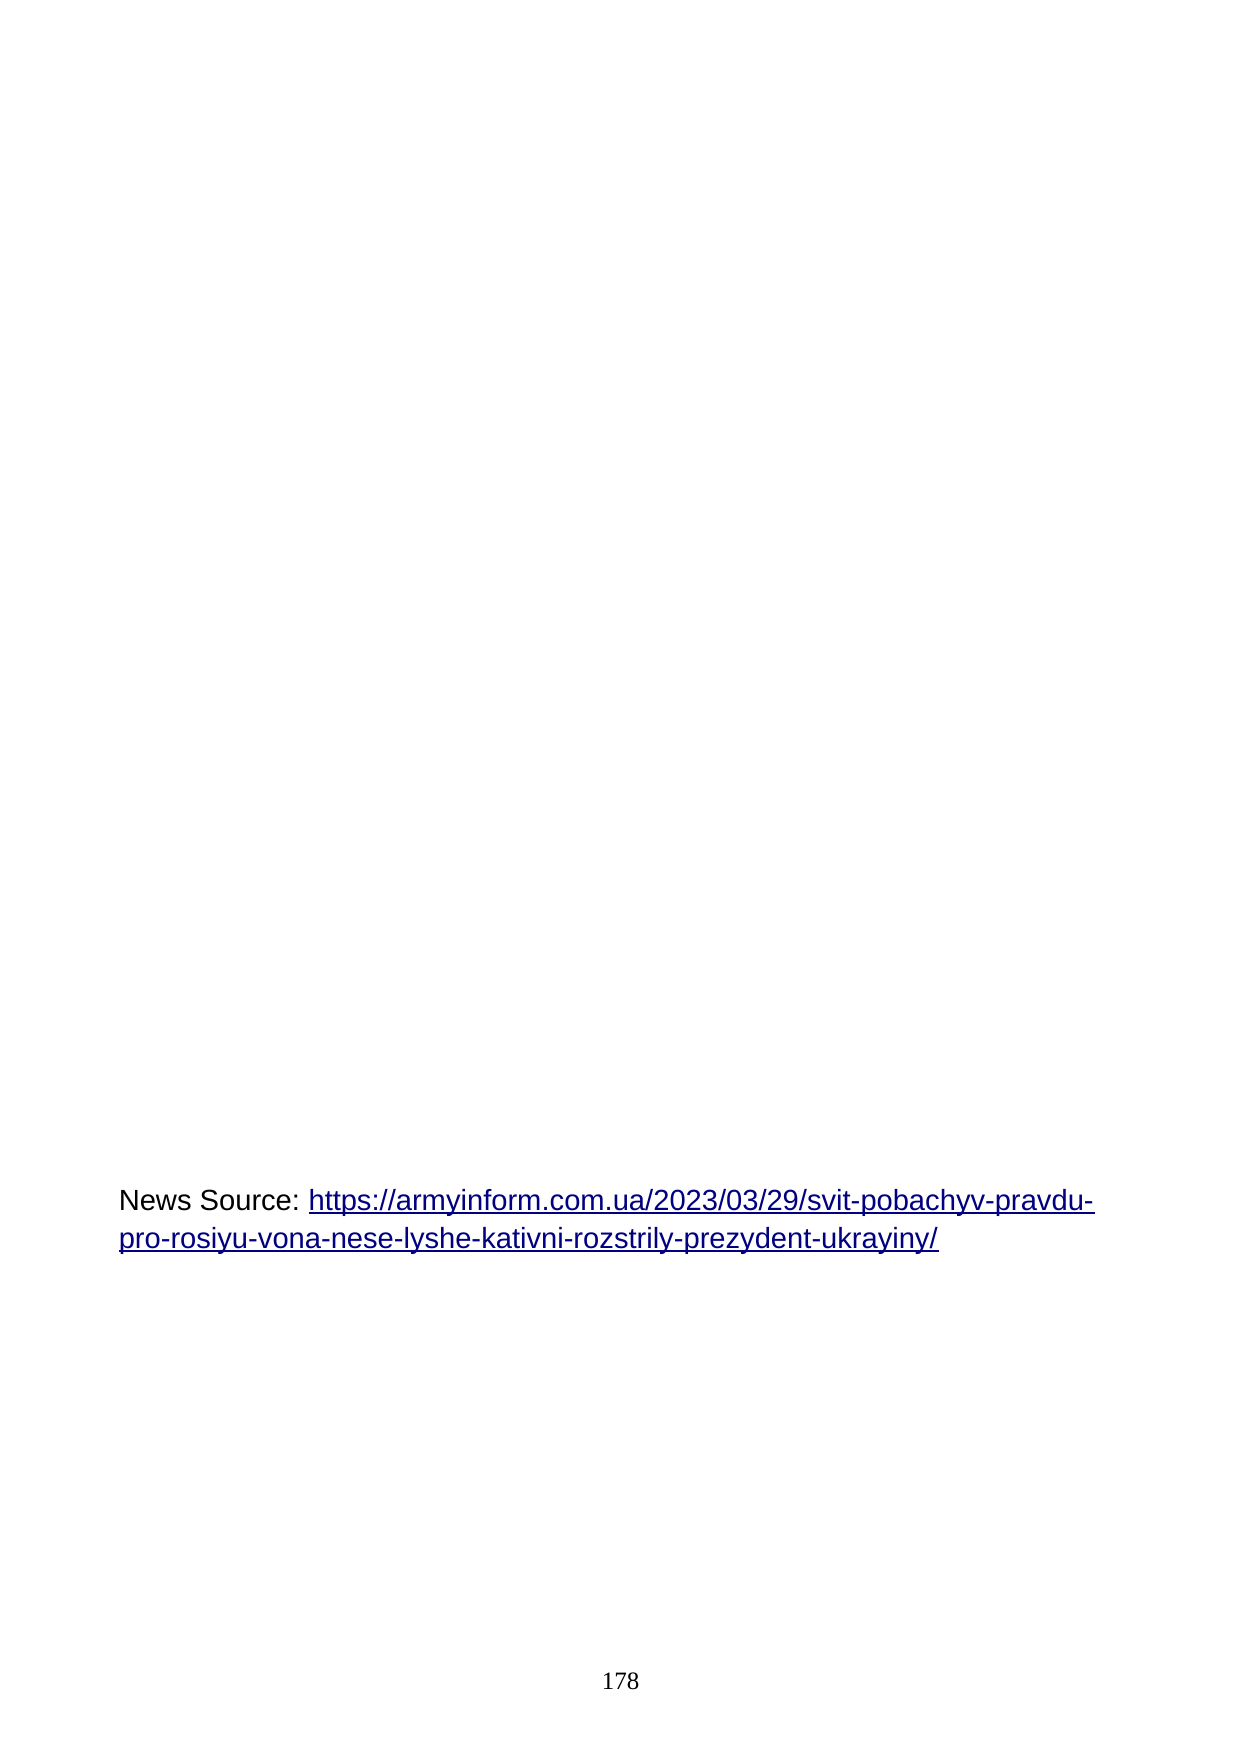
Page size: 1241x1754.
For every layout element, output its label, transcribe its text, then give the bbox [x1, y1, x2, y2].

text News Source: https://armyinform.com.ua/2023/03/29/svit-pobachyv-pravdu-pro-rosiyu-vona-nese-lyshe-kativni-rozstrily-prezydent-ukrayiny/ [118, 1183, 1122, 1255]
